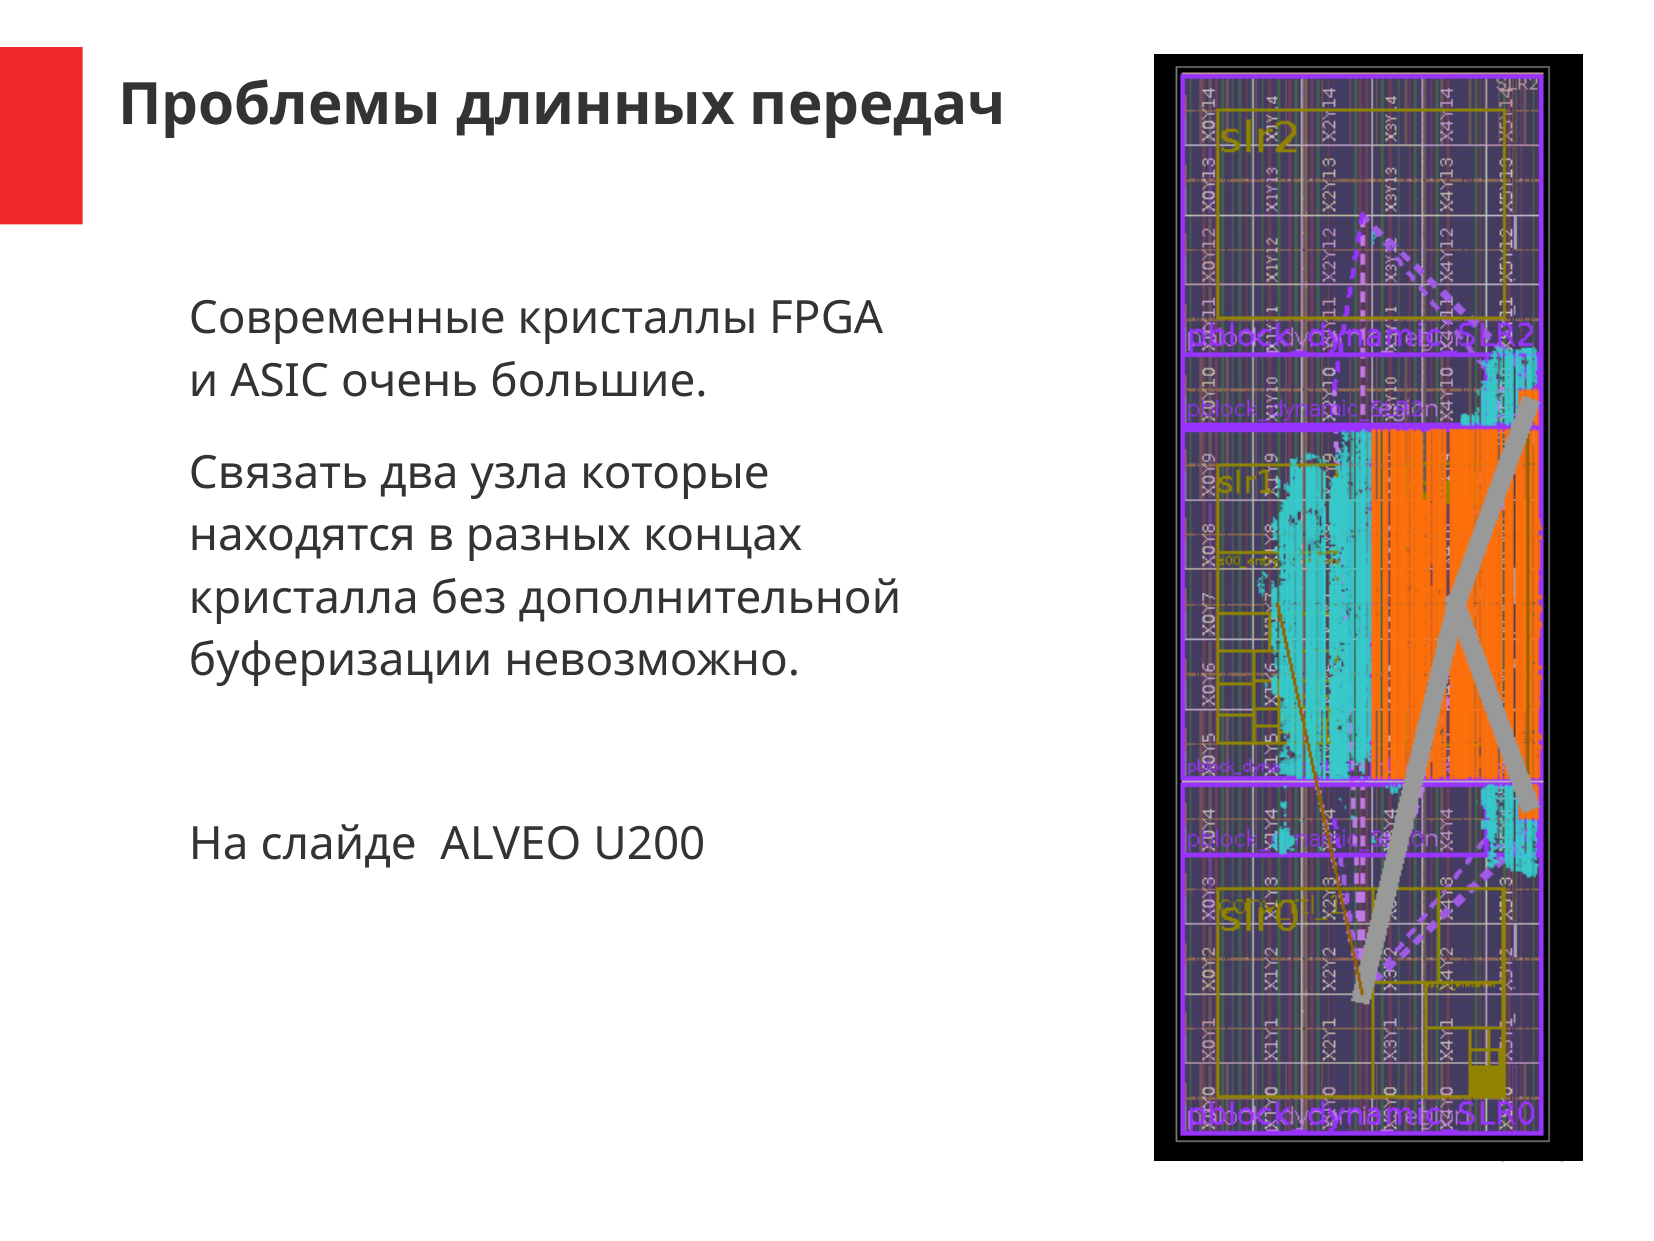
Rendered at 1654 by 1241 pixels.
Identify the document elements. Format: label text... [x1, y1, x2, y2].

picture [1154, 54, 1583, 1161]
list Современные кристаллы FPGA и ASIC очень большие. Связать два узла которые находятся в разных концах кристалла без дополнительной буферизации невозможно. На слайде ALVEO U200 [118, 284, 910, 579]
title Проблемы длинных передач [118, 49, 1571, 154]
